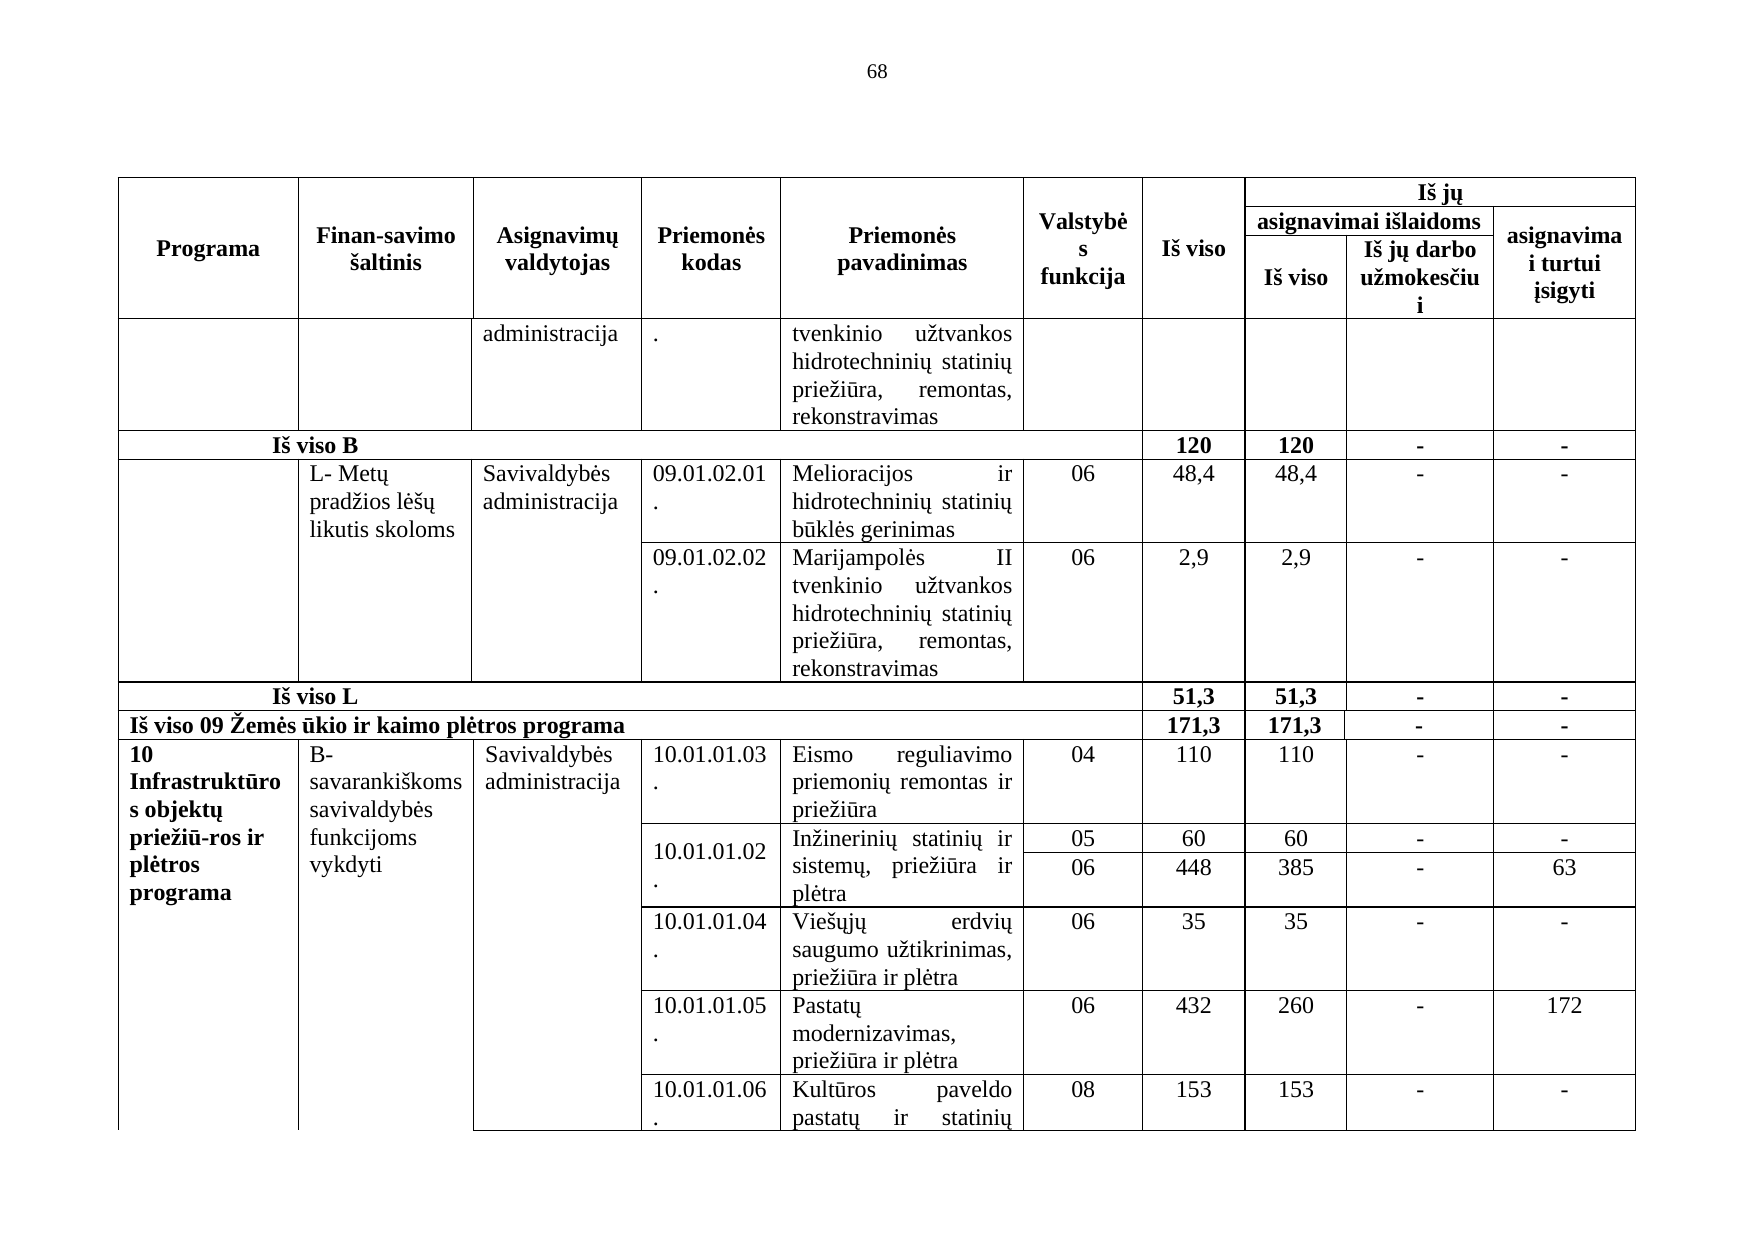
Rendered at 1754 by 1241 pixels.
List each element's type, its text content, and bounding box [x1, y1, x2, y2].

table_cell 04 [1024, 740, 1142, 822]
table_cell 35 [1246, 908, 1346, 990]
table_cell 432 [1143, 991, 1244, 1074]
table_cell - [1347, 543, 1493, 681]
table_cell [119, 460, 298, 681]
table_cell tvenkinio užtvankos hidrotechninių statinių priežiūra, remontas, rekonstravimas [781, 319, 1023, 430]
table_cell 171,3 [1246, 711, 1344, 739]
table_cell 06 [1024, 991, 1142, 1074]
table_cell - [1347, 908, 1493, 990]
table_cell - [1347, 1075, 1493, 1130]
table_cell . [642, 319, 780, 430]
table_cell - [1347, 853, 1493, 906]
table_cell Viešųjų erdvių saugumo užtikrinimas, priežiūra ir plėtra [781, 908, 1023, 990]
table_cell - [1494, 319, 1635, 430]
table_header Iš viso [1143, 178, 1244, 318]
table_header Priemonės pavadinimas [781, 178, 1023, 318]
table_header Iš jų [1246, 178, 1635, 206]
table_cell L- Metų pradžios lėšų likutis skoloms [299, 460, 471, 681]
table_cell B-savarankiškoms savivaldybės funkcijoms vykdyti [299, 740, 473, 1130]
table_cell 60 [1246, 824, 1346, 852]
table_cell 06 [1024, 908, 1142, 990]
table_cell - [1494, 711, 1635, 739]
table_cell Iš jų darbo užmokesčiui [1347, 236, 1493, 318]
table_cell - [1347, 824, 1493, 852]
table_cell Savivaldybės administracija [472, 460, 641, 681]
table_cell [1143, 319, 1244, 430]
table_cell 05 [1024, 824, 1142, 852]
table_cell 09.01.02.01. [642, 460, 780, 542]
table_cell 10.01.01.02. [642, 824, 780, 906]
table_cell 10 Infrastruktūros objektų priežiū-ros ir plėtros programa [119, 740, 298, 1130]
table_cell 110 [1246, 740, 1346, 822]
table_cell - [1347, 991, 1493, 1074]
table_cell [299, 319, 471, 430]
table_cell Iš viso [1246, 236, 1346, 318]
table_cell 385 [1246, 853, 1346, 906]
table_cell - [1347, 460, 1493, 542]
table_header Priemonės kodas [642, 178, 780, 318]
table_cell 172 [1494, 991, 1635, 1074]
table_cell Savivaldybės administracija [474, 740, 641, 1130]
table_cell 09.01.02.02. [642, 543, 780, 681]
table_cell 153 [1143, 1075, 1244, 1130]
table_cell 06 [1024, 543, 1142, 681]
table_cell Marijampolės II tvenkinio užtvankos hidrotechninių statinių priežiūra, remontas, rekonstravimas [781, 543, 1023, 681]
table_cell Kultūros paveldo pastatų ir statinių [781, 1075, 1023, 1130]
table_cell 171,3 [1143, 711, 1244, 739]
table_cell 10.01.01.05. [642, 991, 780, 1074]
table_cell asignavimai turtui įsigyti [1494, 207, 1635, 318]
table_cell - [1347, 319, 1493, 430]
table_cell - [1494, 824, 1635, 852]
table_cell 448 [1143, 853, 1244, 906]
table_cell - [1494, 683, 1635, 710]
table_cell 110 [1143, 740, 1244, 822]
table_header Asignavimų valdytojas [474, 178, 641, 318]
table_cell - [1494, 1075, 1635, 1130]
table_cell 06 [1024, 460, 1142, 542]
table_cell 260 [1246, 991, 1346, 1074]
table_cell - [1347, 740, 1493, 822]
table_cell Iš viso L [119, 683, 1142, 710]
table_cell 48,4 [1143, 460, 1244, 542]
table_header Finan-savimo šaltinis [299, 178, 473, 318]
table_cell 06 [1024, 853, 1142, 906]
table_cell [1246, 319, 1346, 430]
table_cell 10.01.01.03. [642, 740, 780, 822]
table_cell 10.01.01.04. [642, 908, 780, 990]
table_cell - [1347, 431, 1493, 458]
table_cell - [1347, 683, 1493, 710]
table_cell Eismo reguliavimo priemonių remontas ir priežiūra [781, 740, 1023, 822]
table_cell Melioracijos ir hidrotechninių statinių būklės gerinimas [781, 460, 1023, 542]
table_cell - [1494, 908, 1635, 990]
table_cell 120 [1246, 431, 1346, 458]
table_header Programa [119, 178, 298, 318]
table_cell Inžinerinių statinių ir sistemų, priežiūra ir plėtra [781, 824, 1023, 906]
table_cell [119, 319, 298, 430]
table_cell 120 [1143, 431, 1244, 458]
table_cell Pastatų modernizavimas, priežiūra ir plėtra [781, 991, 1023, 1074]
table_cell [1024, 319, 1142, 430]
table_cell 35 [1143, 908, 1244, 990]
table_cell 51,3 [1246, 683, 1346, 710]
table_cell asignavimai išlaidoms [1246, 207, 1493, 234]
table_cell 2,9 [1143, 543, 1244, 681]
table_cell - [1494, 460, 1635, 542]
table_cell 51,3 [1143, 683, 1244, 710]
table_cell - [1494, 543, 1635, 681]
table_cell 60 [1143, 824, 1244, 852]
table_cell Iš viso B [119, 431, 1142, 458]
table_cell - [1494, 740, 1635, 822]
table_cell 63 [1494, 853, 1635, 906]
table_cell - [1494, 431, 1635, 458]
table_header Valstybės funkcija [1024, 178, 1142, 318]
table_cell 10.01.01.06. [642, 1075, 780, 1130]
table_cell administracija [472, 319, 641, 430]
table_cell - [1345, 711, 1493, 739]
table_cell Iš viso 09 Žemės ūkio ir kaimo plėtros programa [119, 711, 1142, 739]
table_cell 08 [1024, 1075, 1142, 1130]
table_cell 48,4 [1246, 460, 1346, 542]
table_cell 2,9 [1246, 543, 1346, 681]
table_cell 153 [1246, 1075, 1346, 1130]
